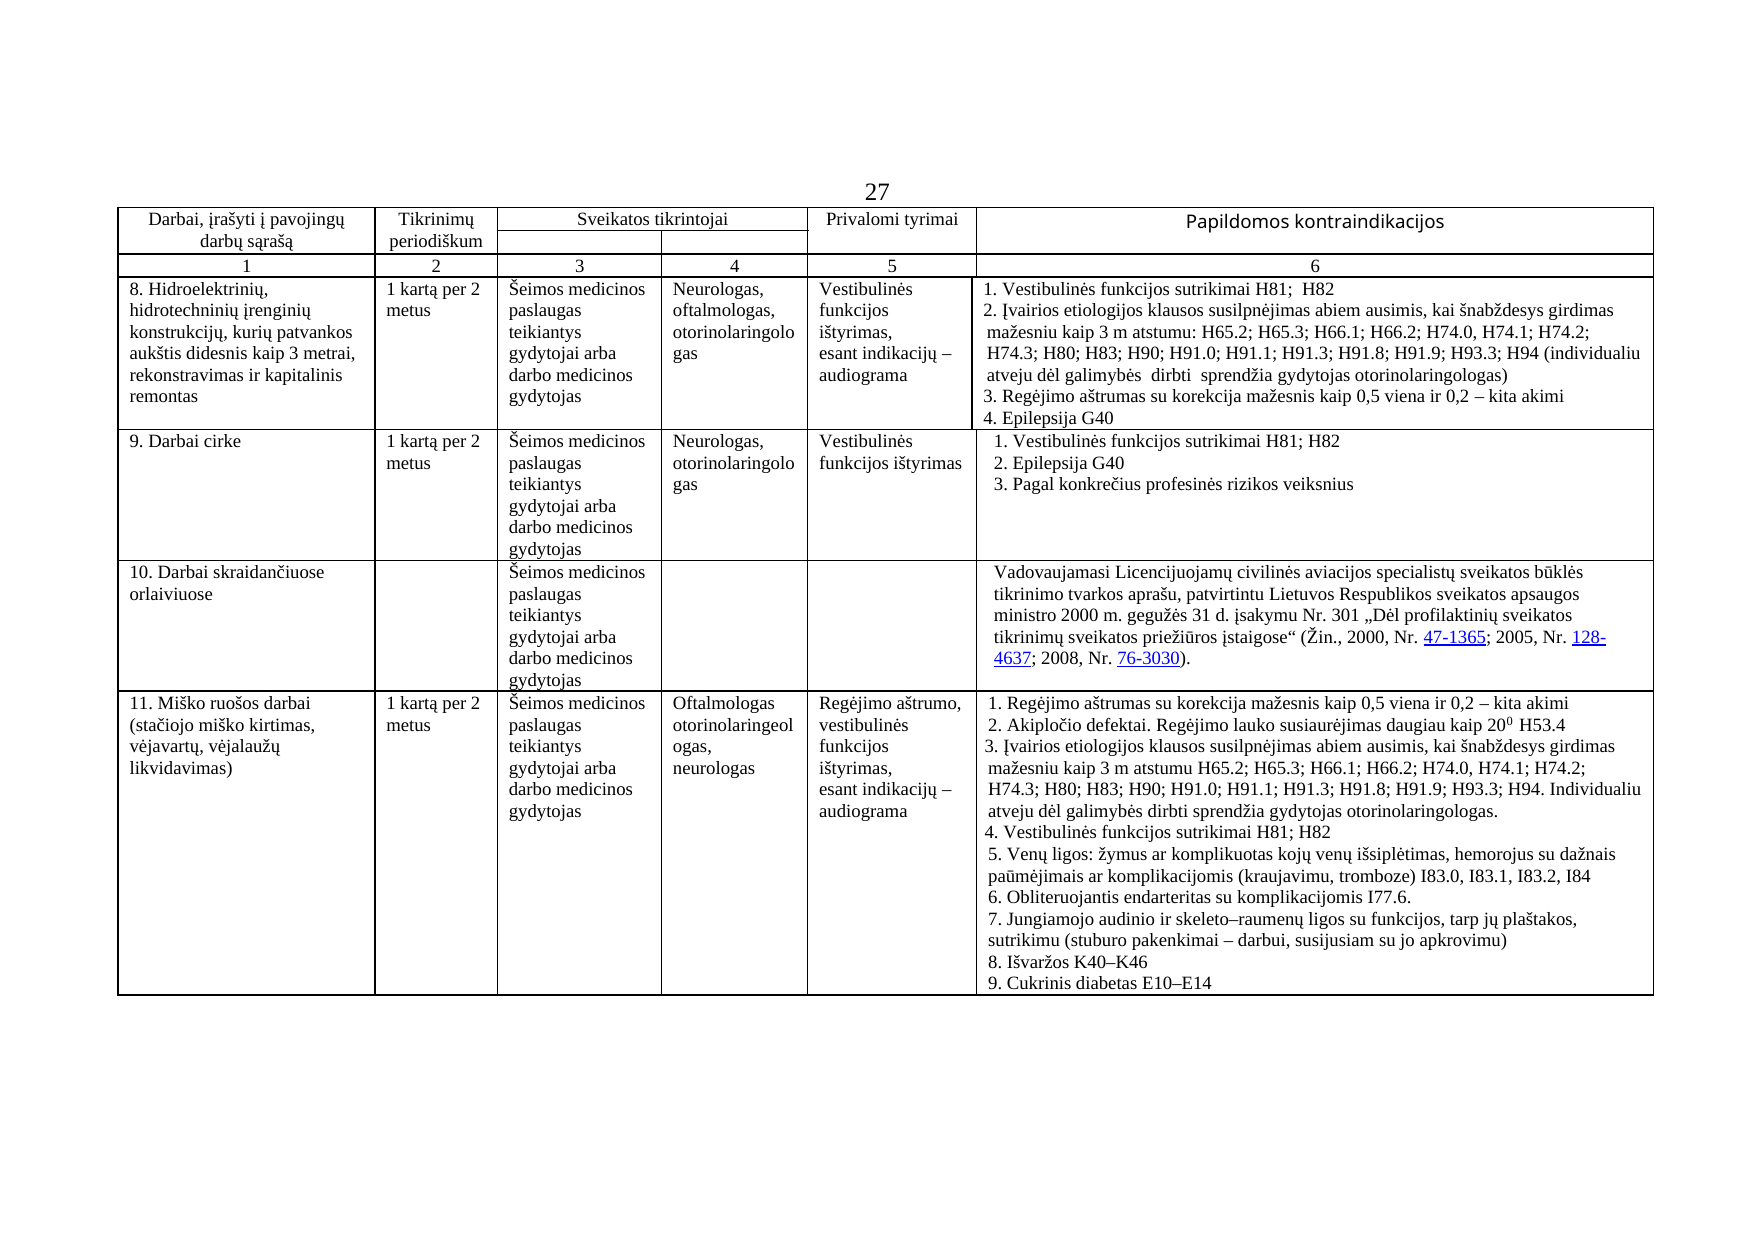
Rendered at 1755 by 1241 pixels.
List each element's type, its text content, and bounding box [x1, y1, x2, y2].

table_cell Šeimos medicinos paslaugas teikiantys gydytojai arba darbo medicinos gydytojas [498, 561, 661, 690]
table_cell Neurologas, otorinolaringologas [662, 430, 807, 559]
table_cell [498, 231, 661, 253]
table_cell Vestibulinės funkcijos ištyrimas [808, 430, 976, 559]
table_header Darbai, įrašyti į pavojingų darbų sąrašą [119, 208, 374, 253]
table_cell Oftalmologas otorinolaringeologas, neurologas [662, 692, 807, 994]
table_cell 11. Miško ruošos darbai (stačiojo miško kirtimas, vėjavartų, vėjalaužų likvidavimas) [119, 692, 374, 994]
table_header Tikrinimų periodiškumas [376, 208, 497, 253]
table_cell 1 kartą per 2 metus [376, 278, 497, 428]
table_cell [376, 561, 497, 690]
table_header Papildomos kontraindikacijos [977, 208, 1653, 253]
table_cell [808, 561, 976, 690]
table_cell Vadovaujamasi Licencijuojamų civilinės aviacijos specialistų sveikatos būklės tikrinimo tvarkos aprašu, patvirtintu Lietuvos Respublikos sveikatos apsaugos ministro 2000 m. gegužės 31 d. įsakymu Nr. 301 „Dėl profilaktinių sveikatos tikrinimų sveikatos priežiūros įstaigose“ (Žin., 2000, Nr. 47-1365; 2005, Nr. 128-4637; 2008, Nr. 76-3030). [977, 561, 1653, 690]
table_cell 1 [119, 255, 374, 276]
table_header Sveikatos tikrintojai [498, 208, 807, 230]
table_cell Neurologas, oftalmologas, otorinolaringologas [662, 278, 807, 428]
table_cell Šeimos medicinos paslaugas teikiantys gydytojai arba darbo medicinos gydytojas [498, 430, 661, 559]
table_cell 9. Darbai cirke [119, 430, 374, 559]
table_cell 1 kartą per 2 metus [376, 692, 497, 994]
table_cell 5 [808, 255, 976, 276]
table_header Privalomi tyrimai [808, 208, 976, 253]
table_cell Šeimos medicinos paslaugas teikiantys gydytojai arba darbo medicinos gydytojas [498, 278, 661, 428]
table_cell 1. Vestibulinės funkcijos sutrikimai H81; H82 2. Įvairios etiologijos klausos susilpnėjimas abiem ausimis, kai šnabždesys girdimas mažesniu kaip 3 m atstumu: H65.2; H65.3; H66.1; H66.2; H74.0, H74.1; H74.2; H74.3; H80; H83; H90; H91.0; H91.1; H91.3; H91.8; H91.9; H93.3; H94 (individualiu atveju dėl galimybės dirbti sprendžia gydytojas otorinolaringologas) 3. Regėjimo aštrumas su korekcija mažesnis kaip 0,5 viena ir 0,2 – kita akimi 4. Epilepsija G40 [973, 278, 1653, 428]
table_cell 1. Vestibulinės funkcijos sutrikimai H81; H82 2. Epilepsija G40 3. Pagal konkrečius profesinės rizikos veiksnius [977, 430, 1653, 559]
table_cell 1 kartą per 2 metus [376, 430, 497, 559]
table_cell 2 [376, 255, 497, 276]
table_cell 1. Regėjimo aštrumas su korekcija mažesnis kaip 0,5 viena ir 0,2 – kita akimi 2. Akipločio defektai. Regėjimo lauko susiaurėjimas daugiau kaip 200 H53.4 3. Įvairios etiologijos klausos susilpnėjimas abiem ausimis, kai šnabždesys girdimas mažesniu kaip 3 m atstumu H65.2; H65.3; H66.1; H66.2; H74.0, H74.1; H74.2; H74.3; H80; H83; H90; H91.0; H91.1; H91.3; H91.8; H91.9; H93.3; H94. Individualiu atveju dėl galimybės dirbti sprendžia gydytojas otorinolaringologas. 4. Vestibulinės funkcijos sutrikimai H81; H82 5. Venų ligos: žymus ar komplikuotas kojų venų išsiplėtimas, hemorojus su dažnais paūmėjimais ar komplikacijomis (kraujavimu, tromboze) I83.0, I83.1, I83.2, I84 6. Obliteruojantis endarteritas su komplikacijomis I77.6. 7. Jungiamojo audinio ir skeleto–raumenų ligos su funkcijos, tarp jų plaštakos, sutrikimu (stuburo pakenkimai – darbui, susijusiam su jo apkrovimu) 8. Išvaržos K40–K46 9. Cukrinis diabetas E10–E14 [977, 692, 1653, 994]
table_cell Regėjimo aštrumo, vestibulinės funkcijos ištyrimas, esant indikacijų – audiograma [808, 692, 976, 994]
table_cell 10. Darbai skraidančiuose orlaiviuose [119, 561, 374, 690]
table_cell 3 [498, 255, 661, 276]
table_cell 6 [977, 255, 1653, 276]
table_cell [662, 231, 807, 253]
table_cell 4 [662, 255, 807, 276]
table_cell 8. Hidroelektrinių, hidrotechninių įrenginių konstrukcijų, kurių patvankos aukštis didesnis kaip 3 metrai, rekonstravimas ir kapitalinis remontas [119, 278, 374, 428]
table_cell Šeimos medicinos paslaugas teikiantys gydytojai arba darbo medicinos gydytojas [498, 692, 661, 994]
table_cell [662, 561, 807, 690]
table_cell Vestibulinės funkcijos ištyrimas, esant indikacijų – audiograma [808, 278, 971, 428]
